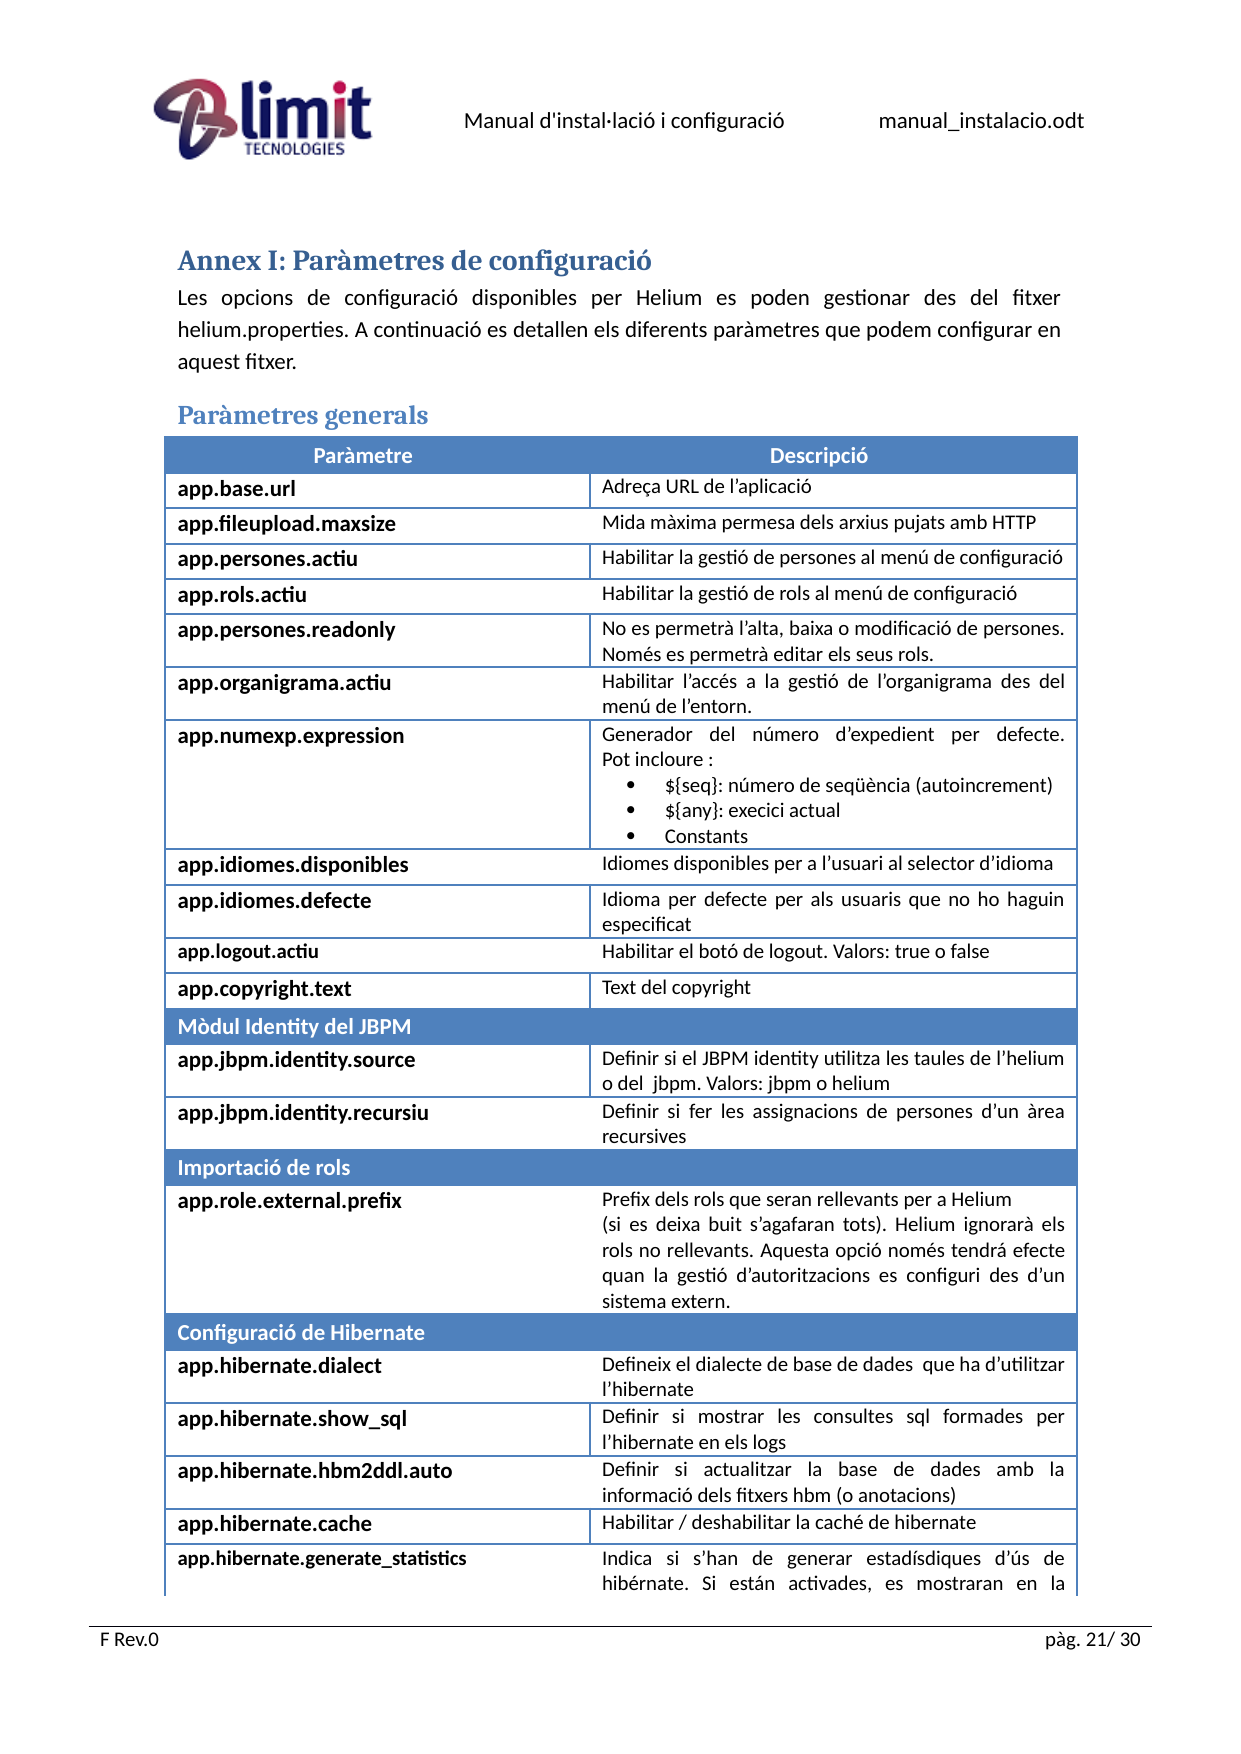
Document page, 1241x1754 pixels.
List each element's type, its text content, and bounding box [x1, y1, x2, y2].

table_cell app.copyright.text [166, 974, 589, 1007]
table_cell app.hibernate.show_sql [166, 1404, 589, 1454]
table_cell Definir si fer les assignacions de persones d’un àrea recursives [590, 1098, 1076, 1149]
table_cell app.jbpm.identity.recursiu [166, 1098, 590, 1149]
table_cell Importació de rols [166, 1151, 1076, 1184]
table_cell Habilitar la gestió de rols al menú de configuració [590, 580, 1076, 613]
table_cell app.fileupload.maxsize [166, 509, 590, 542]
table_cell app.hibernate.hbm2ddl.auto [166, 1457, 590, 1507]
table_cell app.organigrama.actiu [166, 668, 590, 719]
table_cell No es permetrà l’alta, baixa o modificació de persones. Només es permetrà editar els seus rols. [591, 615, 1076, 666]
table_cell app.role.external.prefix [166, 1186, 590, 1313]
table_cell Habilitar l’accés a la gestió de l’organigrama des del menú de l’entorn. [590, 668, 1076, 719]
subtitle Paràmetres generals [177, 400, 1063, 431]
table_cell Definir si el JBPM identity utilitza les taules de l’helium o del jbpm. Valors: jbpm o helium [591, 1045, 1076, 1096]
table_cell Configuració de Hibernate [166, 1315, 1076, 1349]
table_cell app.base.url [166, 474, 589, 507]
table_cell Indica si s’han de generar estadísdiques d’ús de hibérnate. Si están activades, es mostraran en la [590, 1545, 1076, 1596]
table_cell app.logout.actiu [166, 939, 590, 972]
table_cell Defineix el dialecte de base de dades que ha d’utilitzar l’hibernate [590, 1351, 1076, 1402]
table_header Descripció [560, 438, 1076, 472]
table_cell Generador del número d’expedient per defecte. Pot incloure : ${seq}: número de seqüència (autoincrement) ${any}: execici actual Constants [591, 721, 1076, 848]
table_cell Definir si mostrar les consultes sql formades per l’hibernate en els logs [591, 1404, 1076, 1454]
table_cell Idioma per defecte per als usuaris que no ho haguin especificat [591, 886, 1076, 937]
table_cell app.jbpm.identity.source [166, 1045, 589, 1096]
table_cell Habilitar la gestió de persones al menú de configuració [591, 545, 1076, 578]
table_cell app.persones.readonly [166, 615, 589, 666]
picture [148, 73, 379, 166]
table_cell Habilitar / deshabilitar la caché de hibernate [591, 1510, 1076, 1543]
table_cell Adreça URL de l’aplicació [591, 474, 1076, 507]
table_cell app.hibernate.cache [166, 1510, 589, 1543]
table_cell app.idiomes.disponibles [166, 850, 590, 884]
table_cell Habilitar el botó de logout. Valors: true o false [590, 939, 1076, 972]
table_header Paràmetre [166, 438, 560, 472]
table_cell Prefix dels rols que seran rellevants per a Helium (si es deixa buit s’agafaran tots). Helium ignorarà els rols no rellevants. Aquesta opció només tendrá efecte quan la gestió d’autoritzacions es configuri des d’un sistema extern. [590, 1186, 1076, 1313]
subtitle Annex I: Paràmetres de configuració [177, 244, 1063, 278]
table_cell Idiomes disponibles per a l’usuari al selector d’idioma [590, 850, 1076, 884]
text Les opcions de configuració disponibles per Helium es poden gestionar des del fitxer helium.properties. A continuació es detallen els diferents paràmetres que podem configurar en aquest fitxer. [177, 283, 1063, 375]
table_cell Definir si actualitzar la base de dades amb la informació dels fitxers hbm (o anotacions) [590, 1457, 1076, 1507]
table_cell Text del copyright [591, 974, 1076, 1007]
table_cell Mida màxima permesa dels arxius pujats amb HTTP [590, 509, 1076, 542]
table_cell app.rols.actiu [166, 580, 590, 613]
table_cell app.hibernate.dialect [166, 1351, 590, 1402]
table_cell app.idiomes.defecte [166, 886, 589, 937]
table_cell app.numexp.expression [166, 721, 589, 848]
table_cell Mòdul Identity del JBPM [166, 1010, 1076, 1043]
table_cell app.persones.actiu [166, 545, 589, 578]
table_cell app.hibernate.generate_statistics [166, 1545, 590, 1596]
